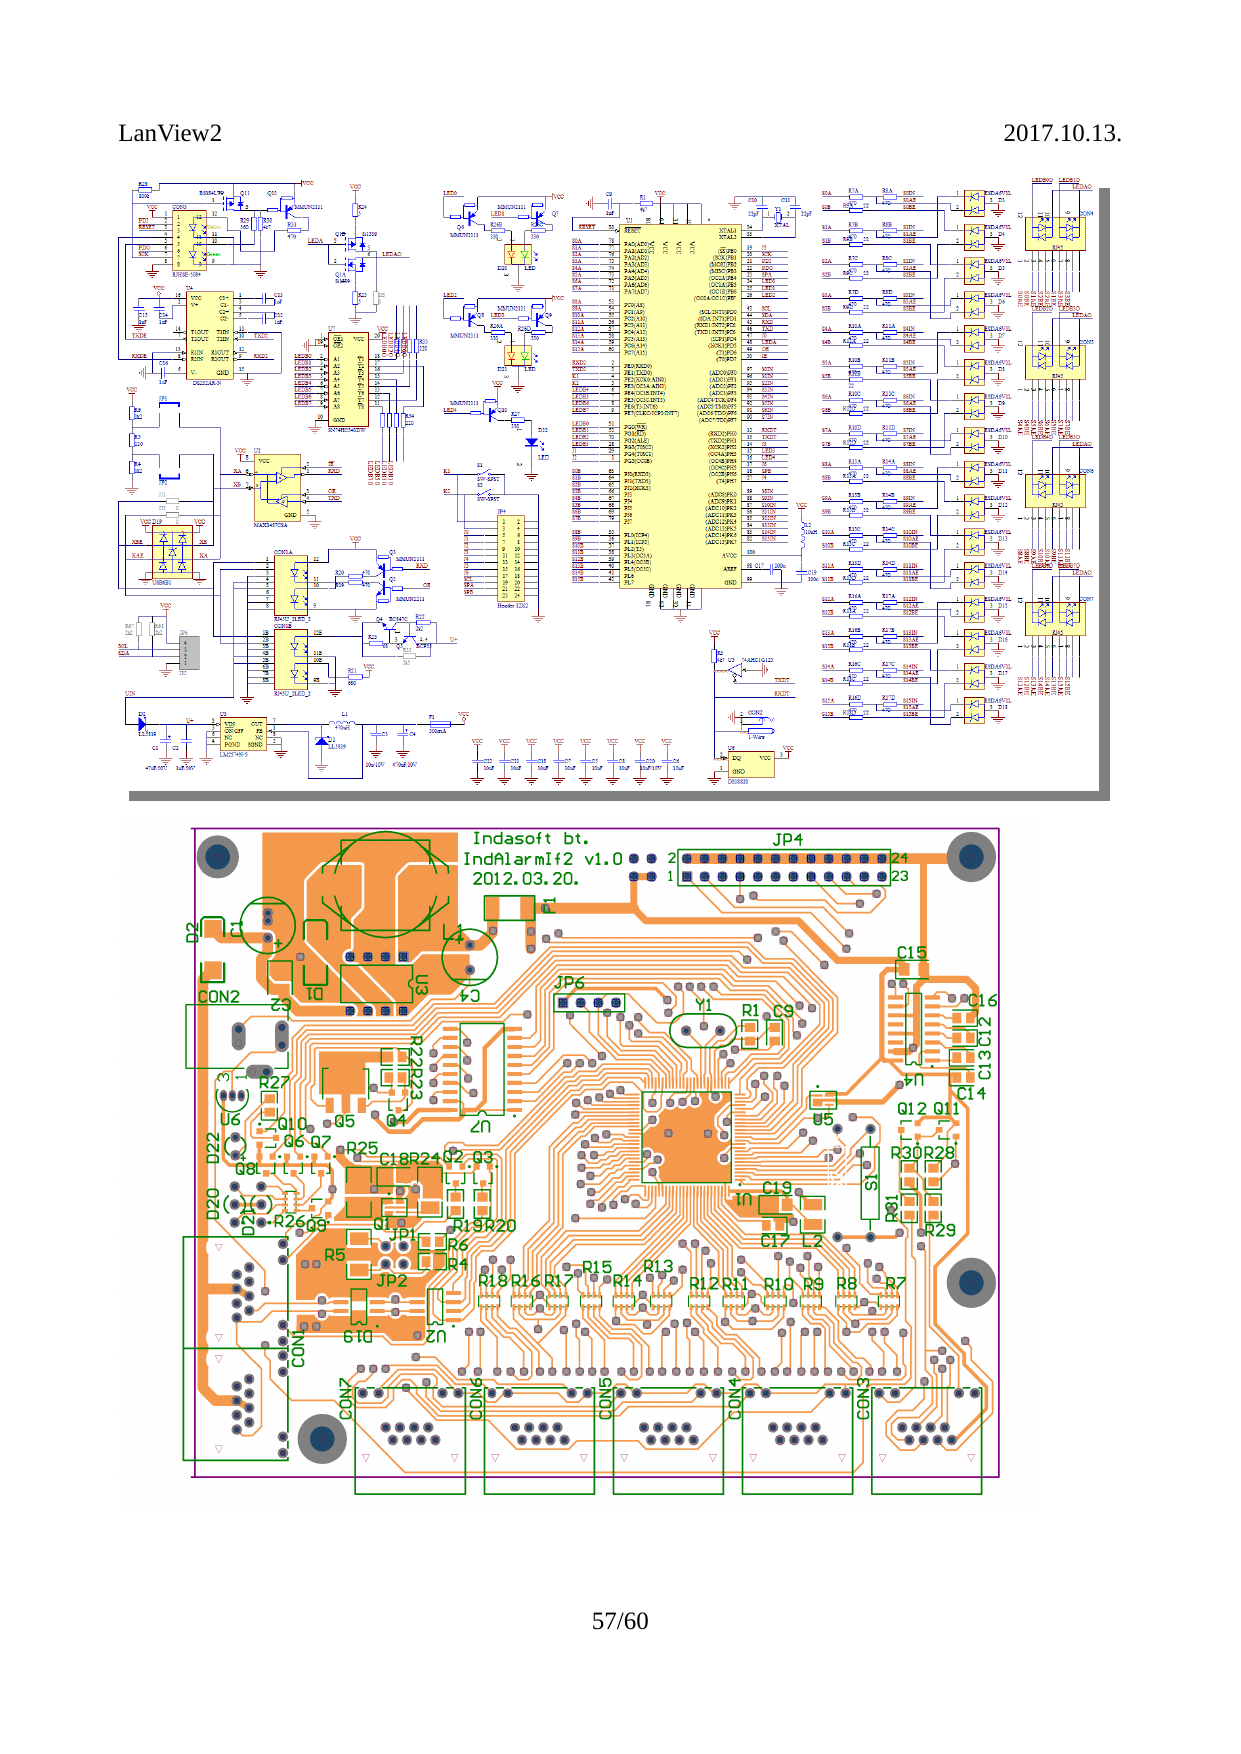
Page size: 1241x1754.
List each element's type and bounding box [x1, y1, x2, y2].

picture [118, 821, 1039, 1508]
picture [118, 177, 1099, 791]
